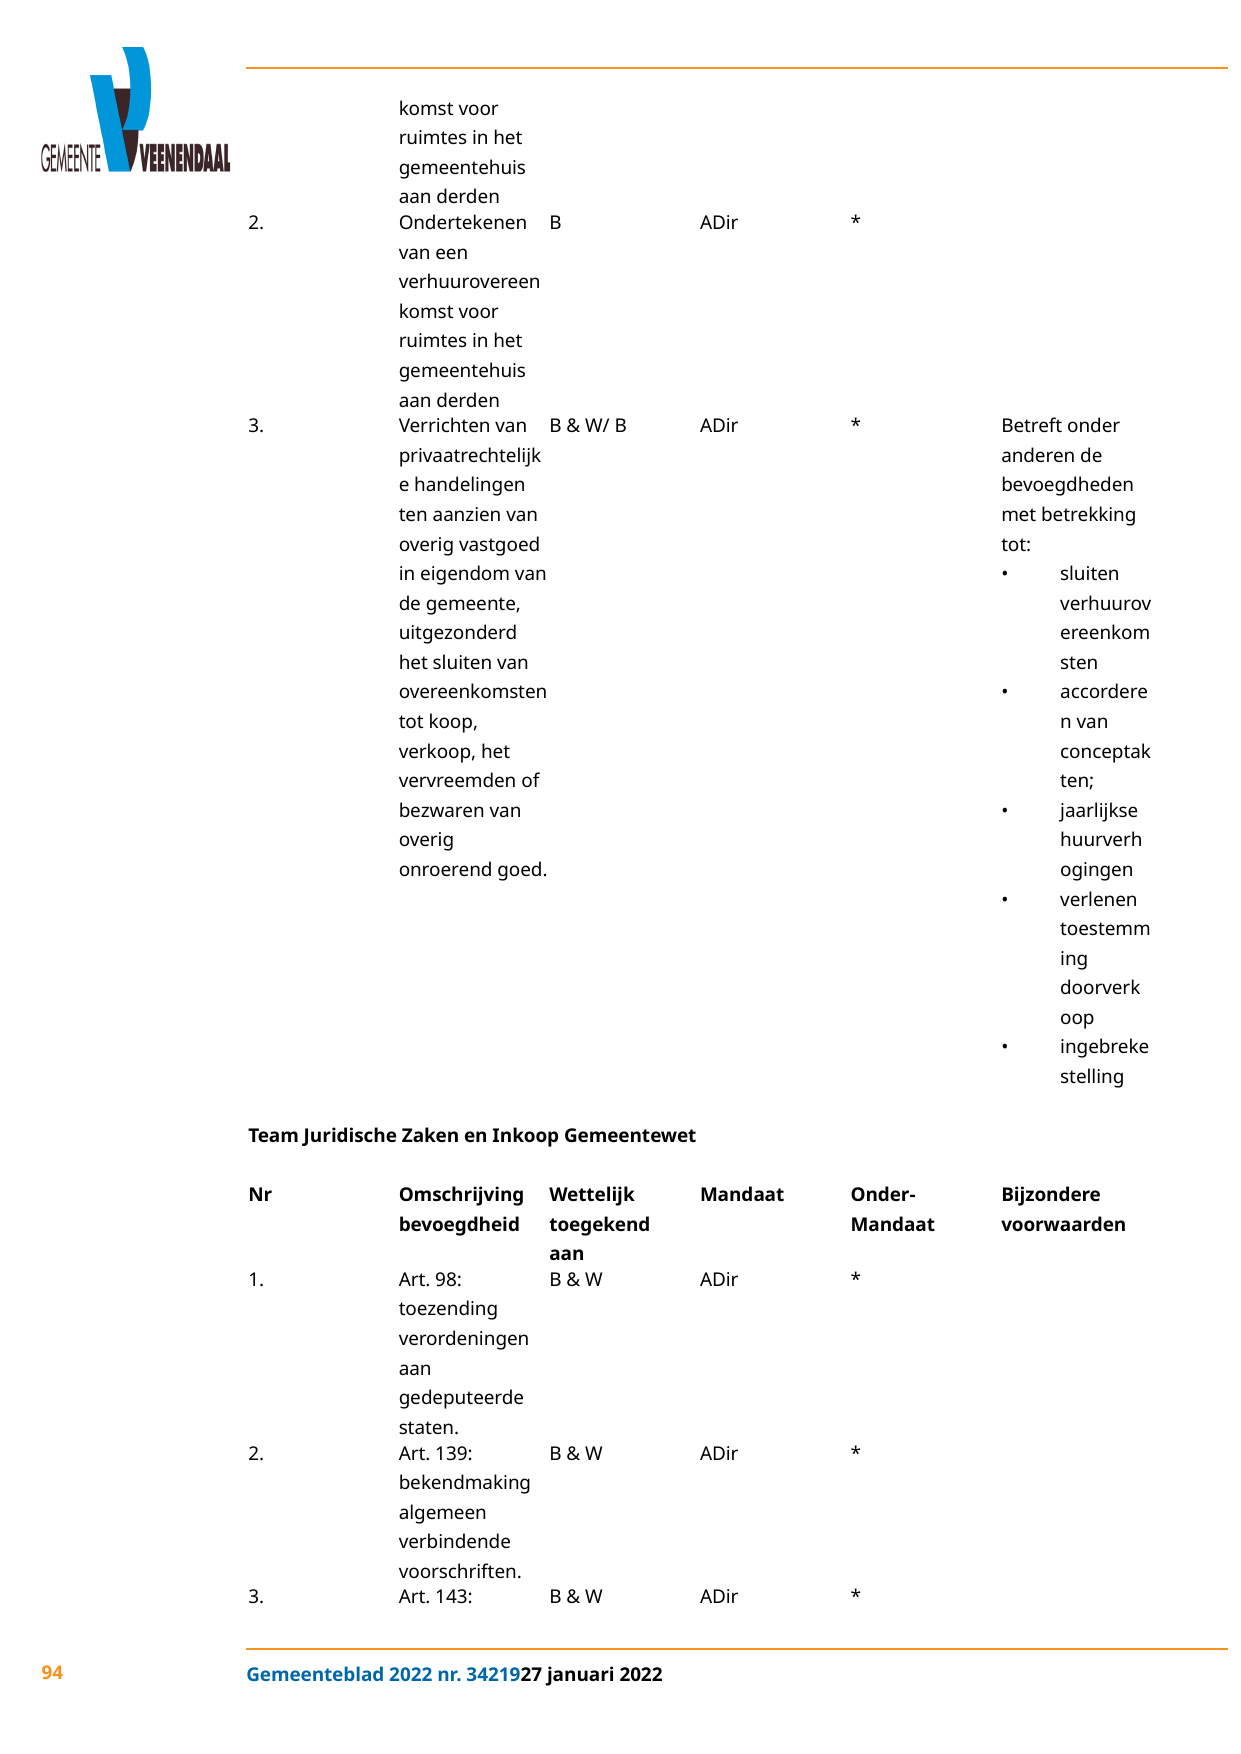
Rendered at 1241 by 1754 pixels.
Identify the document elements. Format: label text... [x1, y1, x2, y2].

table_cell [1001, 1266, 1152, 1440]
table_cell * [850, 1440, 1001, 1584]
table_cell [1001, 1440, 1152, 1584]
table_cell * [850, 1266, 1001, 1440]
table_cell ADir [700, 1440, 850, 1584]
table_cell [549, 95, 700, 209]
table_cell ADir [700, 1266, 850, 1440]
table_header Onder- Mandaat [850, 1181, 1001, 1266]
table_header Bijzondere voorwaarden [1001, 1181, 1152, 1266]
table_cell * [850, 209, 1001, 412]
table_cell [248, 413, 398, 1089]
table_cell B & W [549, 1440, 700, 1584]
table_cell [700, 95, 850, 209]
table_cell B & W/ B [549, 413, 700, 1089]
table_cell Betreft onder anderen de bevoegdheden met betrekking tot: sluiten verhuurovereenkomsten accorderen van conceptakten; jaarlijkse huurverhogingen verlenen toestemming doorverkoop ingebrekestelling [1001, 413, 1152, 1089]
table_cell [1001, 209, 1152, 412]
table_cell Art. 143: [399, 1584, 549, 1609]
picture [123, 47, 231, 172]
table_cell Art. 98: toezending verordeningen aan gedeputeerde staten. [399, 1266, 549, 1440]
table_cell 2. [248, 1440, 398, 1584]
text Team Juridische Zaken en Inkoop Gemeentewet [248, 1122, 1152, 1148]
table_cell ADir [700, 1584, 850, 1609]
table_cell [248, 209, 398, 412]
table_header Nr [248, 1181, 398, 1266]
table_cell [1001, 1584, 1152, 1609]
table_cell Art. 139: bekendmaking algemeen verbindende voorschriften. [399, 1440, 549, 1584]
picture [41, 47, 130, 172]
table_cell komst voor ruimtes in het gemeentehuis aan derden [399, 95, 549, 209]
table_cell * [850, 413, 1001, 1089]
table_cell Verrichten van privaatrechtelijke handelingen ten aanzien van overig vastgoed in eigendom van de gemeente, uitgezonderd het sluiten van overeenkomsten tot koop, verkoop, het vervreemden of bezwaren van overig onroerend goed. [399, 413, 549, 1089]
table_cell B & W [549, 1266, 700, 1440]
table_header Wettelijk toegekend aan [549, 1181, 700, 1266]
table_cell [248, 95, 398, 209]
table_cell B & W [549, 1584, 700, 1609]
table_cell 1. [248, 1266, 398, 1440]
table_cell ADir [700, 413, 850, 1089]
table_header Mandaat [700, 1181, 850, 1266]
table_cell B [549, 209, 700, 412]
table_cell * [850, 1584, 1001, 1609]
table_cell ADir [700, 209, 850, 412]
table_header Omschrijving bevoegdheid [399, 1181, 549, 1266]
table_cell [850, 95, 1001, 209]
table_cell Ondertekenen van een verhuurovereenkomst voor ruimtes in het gemeentehuis aan derden [399, 209, 549, 412]
table_cell 3. [248, 1584, 398, 1609]
table_cell [1001, 95, 1152, 209]
